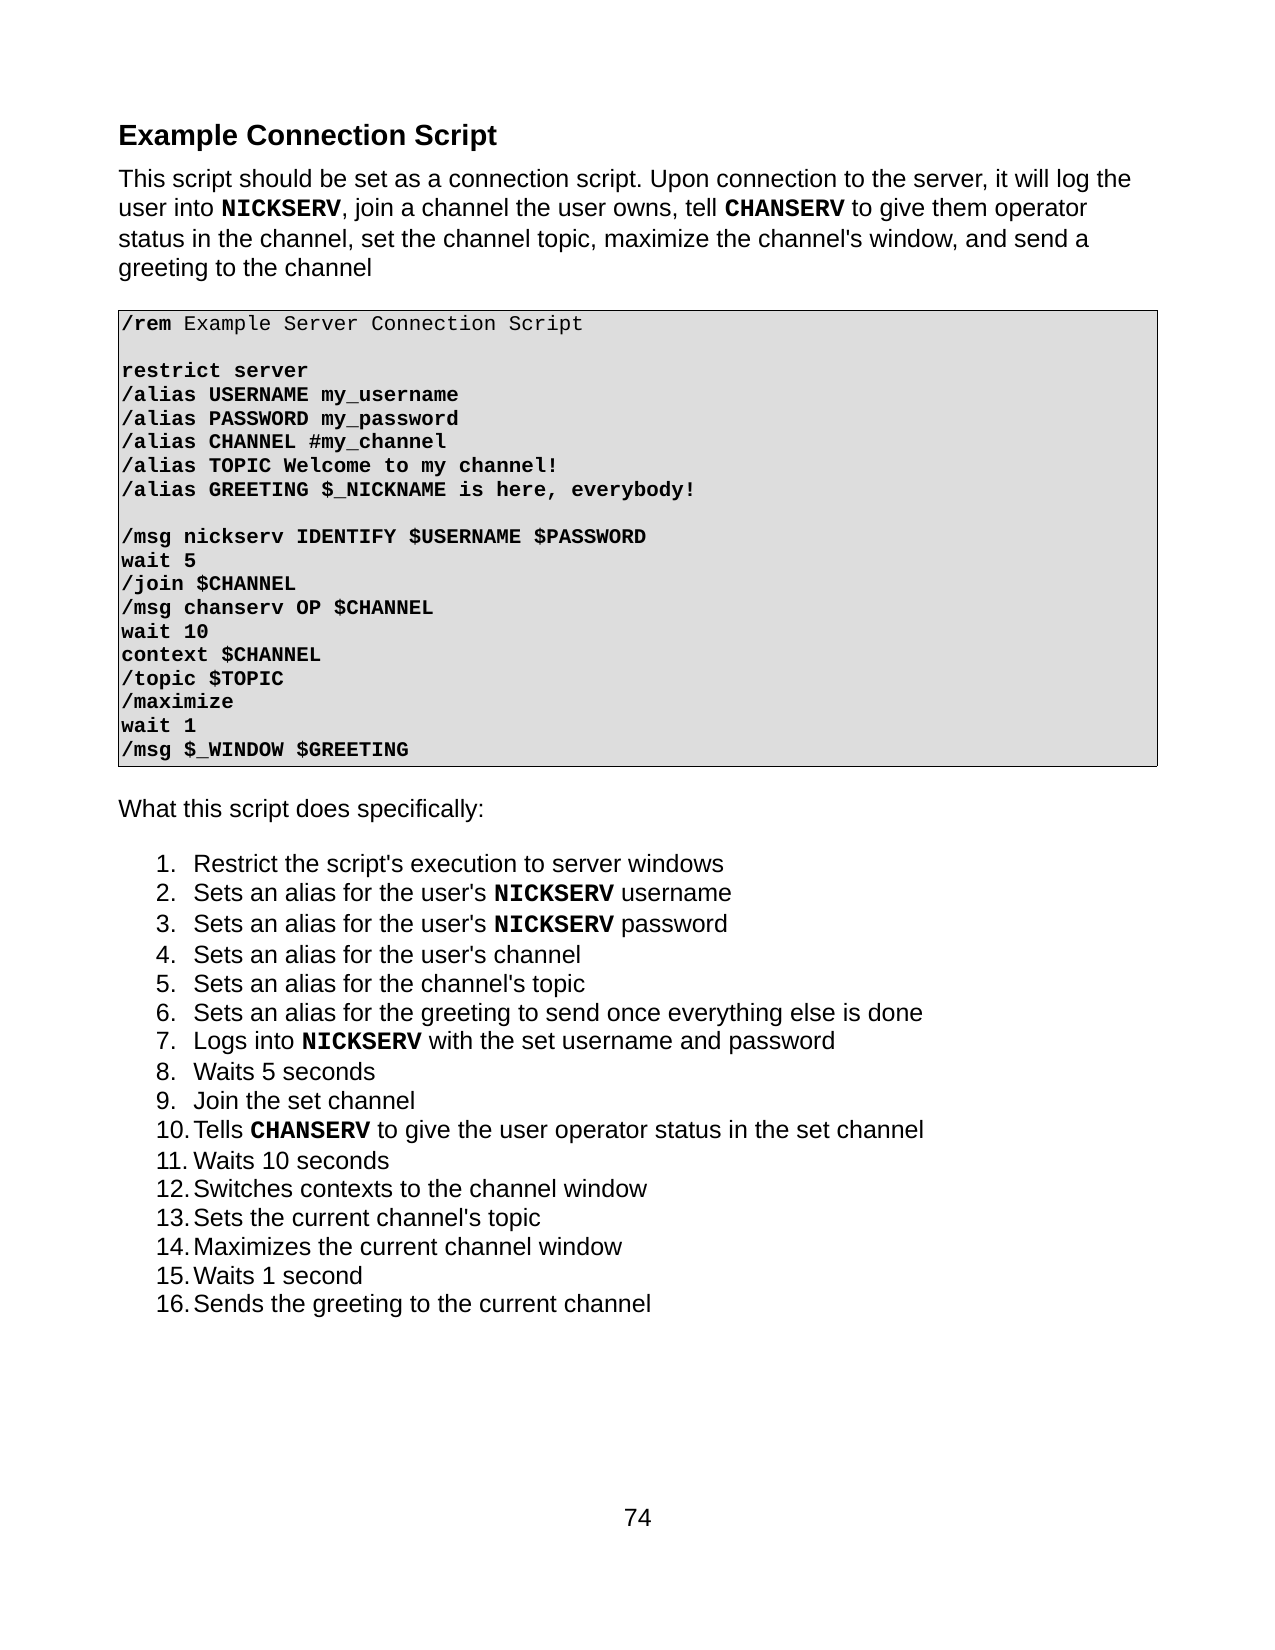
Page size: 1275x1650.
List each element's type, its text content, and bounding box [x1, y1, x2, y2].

list Sets an alias for the user's NICKSERV password [156, 909, 1157, 940]
list Sets an alias for the channel's topic [156, 969, 1157, 998]
list Sets an alias for the user's channel [156, 940, 1157, 969]
list Sets the current channel's topic [156, 1203, 1157, 1232]
list Sends the greeting to the current channel [156, 1289, 1157, 1318]
list Sets an alias for the user's NICKSERV username [156, 878, 1157, 909]
subtitle Example Connection Script [118, 118, 1157, 152]
list Waits 1 second [156, 1261, 1157, 1289]
text What this script does specifically: [118, 794, 1157, 823]
list Maximizes the current channel window [156, 1232, 1157, 1261]
list Waits 5 seconds [156, 1057, 1157, 1086]
table_header /rem Example Server Connection Script restrict server /alias USERNAME my_username /alias PASSWORD my_password /alias CHANNEL #my_channel /alias TOPIC Welcome to my channel! /alias GREETING $_NICKNAME is here, everybody! /msg nickserv IDENTIFY $USERNAME $PASSWORD wait 5 /join $CHANNEL /msg chanserv OP $CHANNEL wait 10 context $CHANNEL /topic $TOPIC /maximize wait 1 /msg $_WINDOW $GREETING [119, 311, 1157, 766]
list Sets an alias for the greeting to send once everything else is done [156, 998, 1157, 1026]
list Restrict the script's execution to server windows [156, 849, 1157, 878]
list Join the set channel [156, 1086, 1157, 1115]
list Waits 10 seconds [156, 1146, 1157, 1174]
list Switches contexts to the channel window [156, 1174, 1157, 1203]
list Tells CHANSERV to give the user operator status in the set channel [156, 1115, 1157, 1146]
list Logs into NICKSERV with the set username and password [156, 1026, 1157, 1057]
text This script should be set as a connection script. Upon connection to the server, it will log the user into NICKSERV, join a channel the user owns, tell CHANSERV to give them operator status in the channel, set the channel topic, maximize the channel's window, and send a greeting to the channel [118, 164, 1157, 281]
